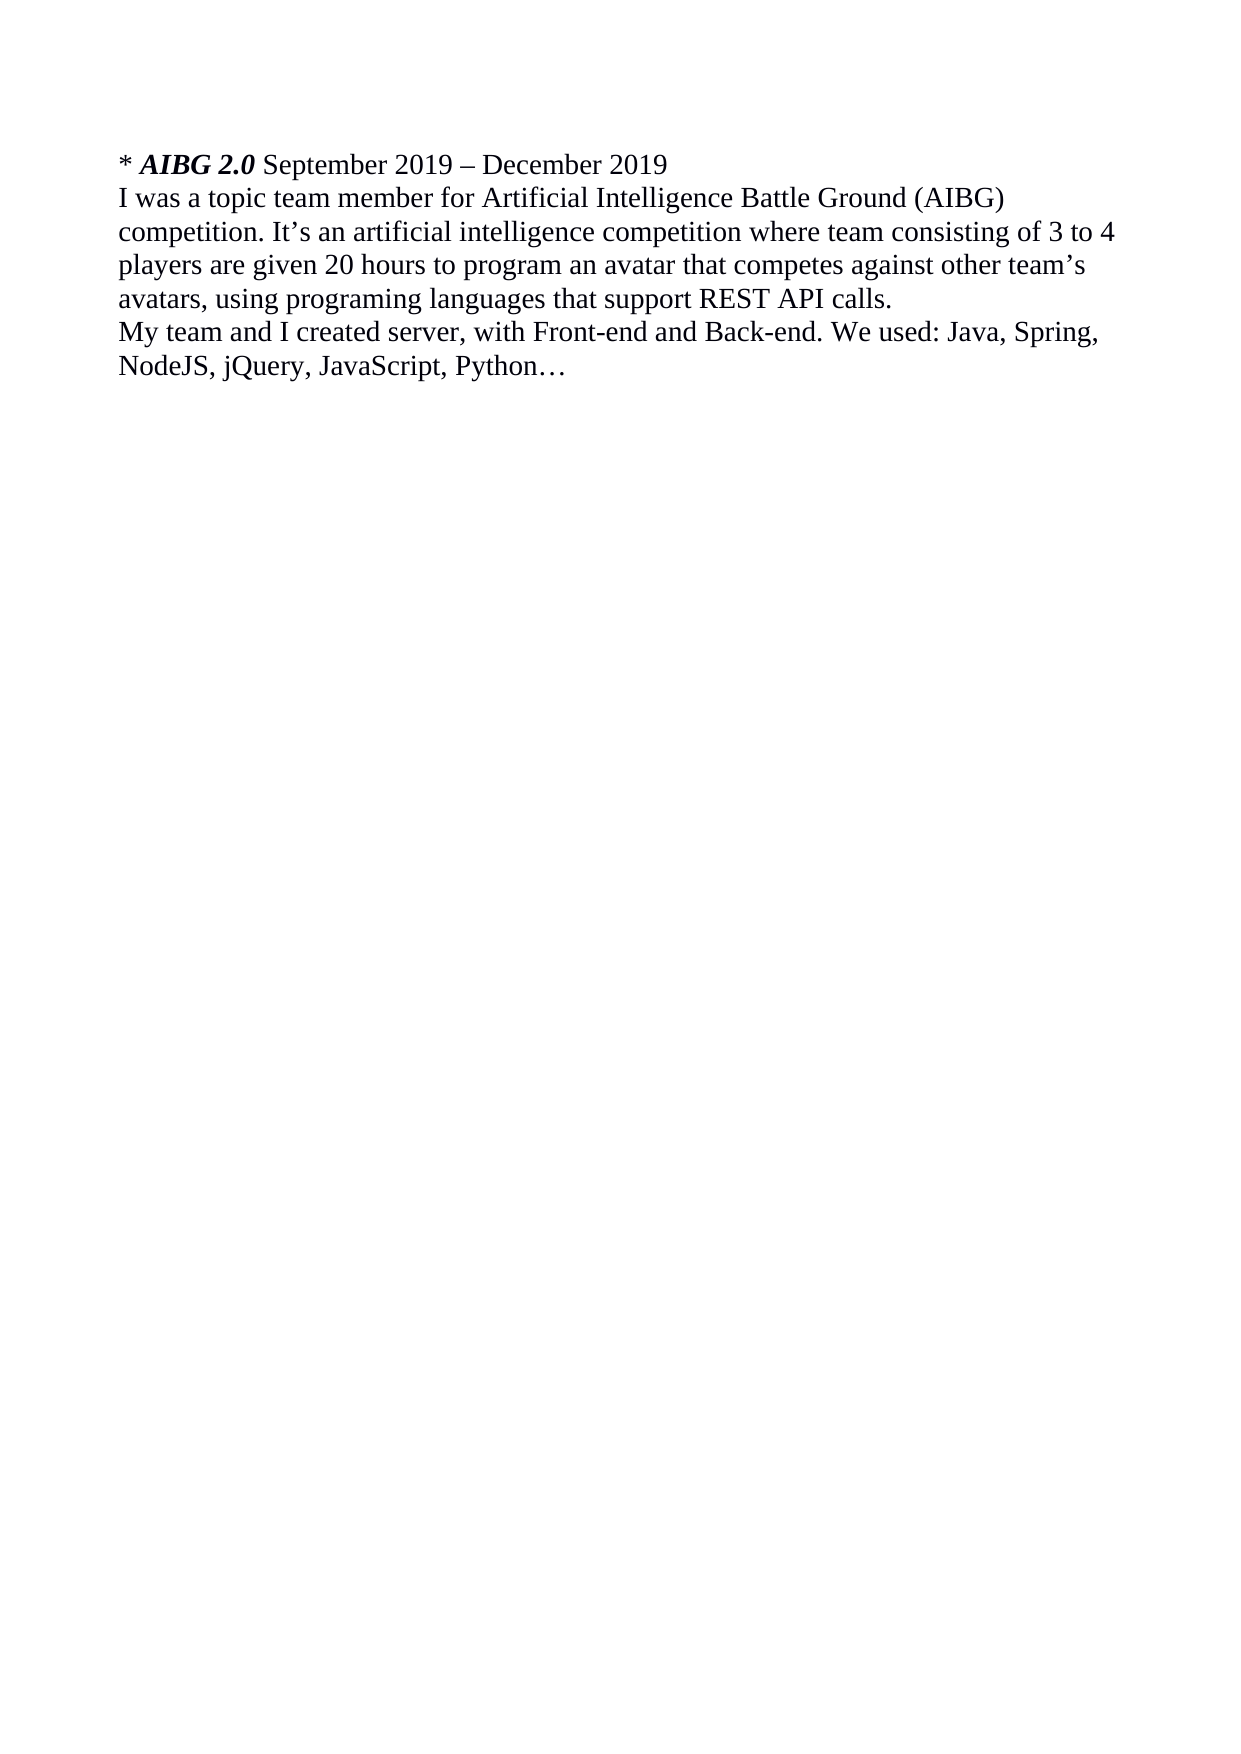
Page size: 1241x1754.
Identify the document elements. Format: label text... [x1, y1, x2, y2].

text * AIBG 2.0 September 2019 – December 2019 [118, 147, 1122, 180]
text I was a topic team member for Artificial Intelligence Battle Ground (AIBG) competition. It’s an artificial intelligence competition where team consisting of 3 to 4 players are given 20 hours to program an avatar that competes against other team’s avatars, using programing languages that support REST API calls. [118, 180, 1122, 314]
text My team and I created server, with Front-end and Back-end. We used: Java, Spring, NodeJS, jQuery, JavaScript, Python… [118, 314, 1122, 410]
